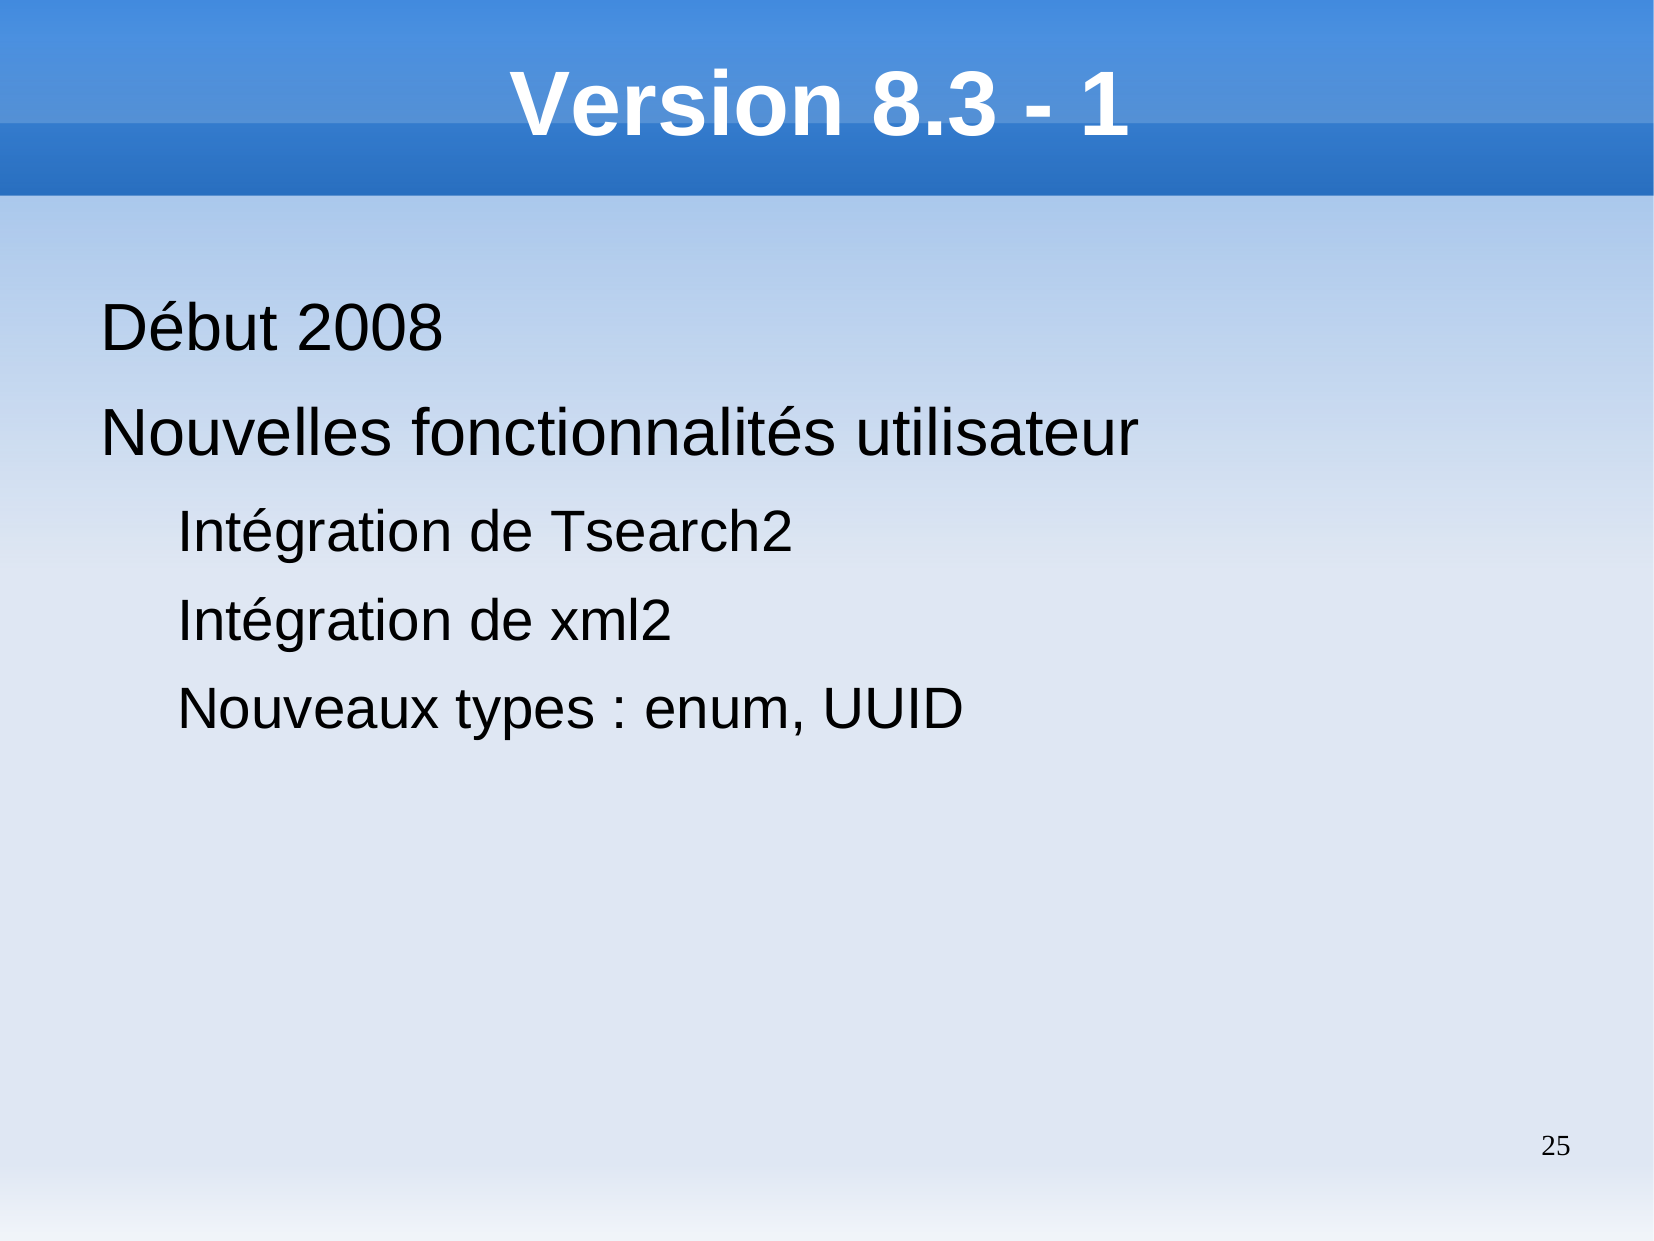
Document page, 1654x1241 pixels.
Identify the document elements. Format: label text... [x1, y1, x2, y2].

list Début 2008 Nouvelles fonctionnalités utilisateur Intégration de Tsearch2 Intégration de xml2 Nouveaux types : enum, UUID [82, 290, 1571, 1094]
picture [0, 0, 1654, 1241]
title Version 8.3 - 1 [76, 7, 1565, 200]
